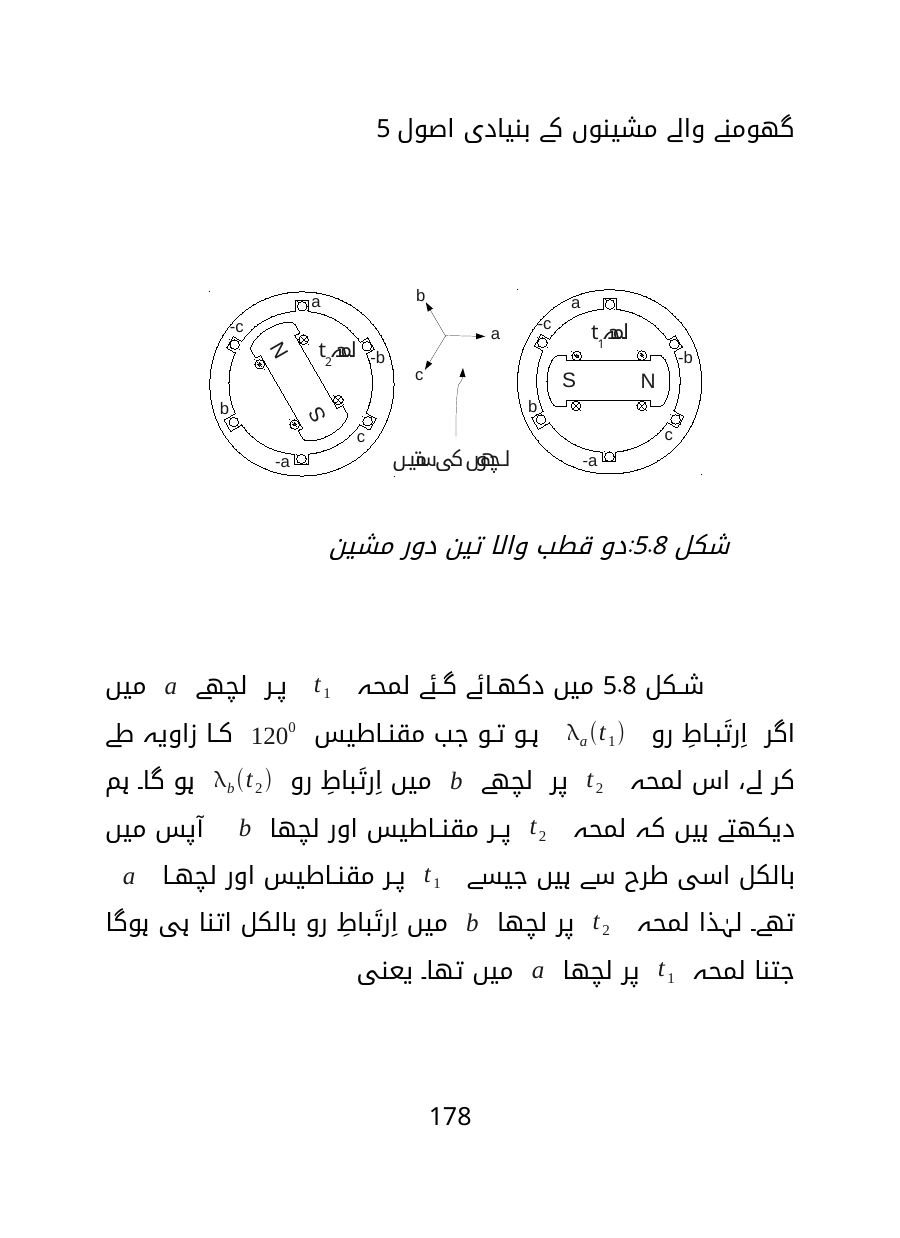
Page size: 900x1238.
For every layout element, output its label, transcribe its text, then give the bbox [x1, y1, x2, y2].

text شکل 5.8:دو قطب والا تین دور مشین [169, 195, 729, 569]
text شکل 5.8 میں دکھائے گئے لمحہ پر لچھےمیں اگر اِرتَباطِ رو ہو تو جب مقناطیسکا زاویہ طے کر لے، اس لمحہ پر لچھےمیں اِرتَباطِ روہو گا۔ ہم دیکھتے ہیں کہ لمحہ پر مقناطیس اور لچھا آپس میں بالکل اسی طرح سے ہیں جیسے پر مقناطیس اور لچھا تھے۔ لہٰذا لمحہ پر لچھامیں اِرتَباطِ رو بالکل اتنا ہی ہوگا جتنا لمحہپر لچھامیں تھا۔ یعنی [105, 663, 795, 994]
